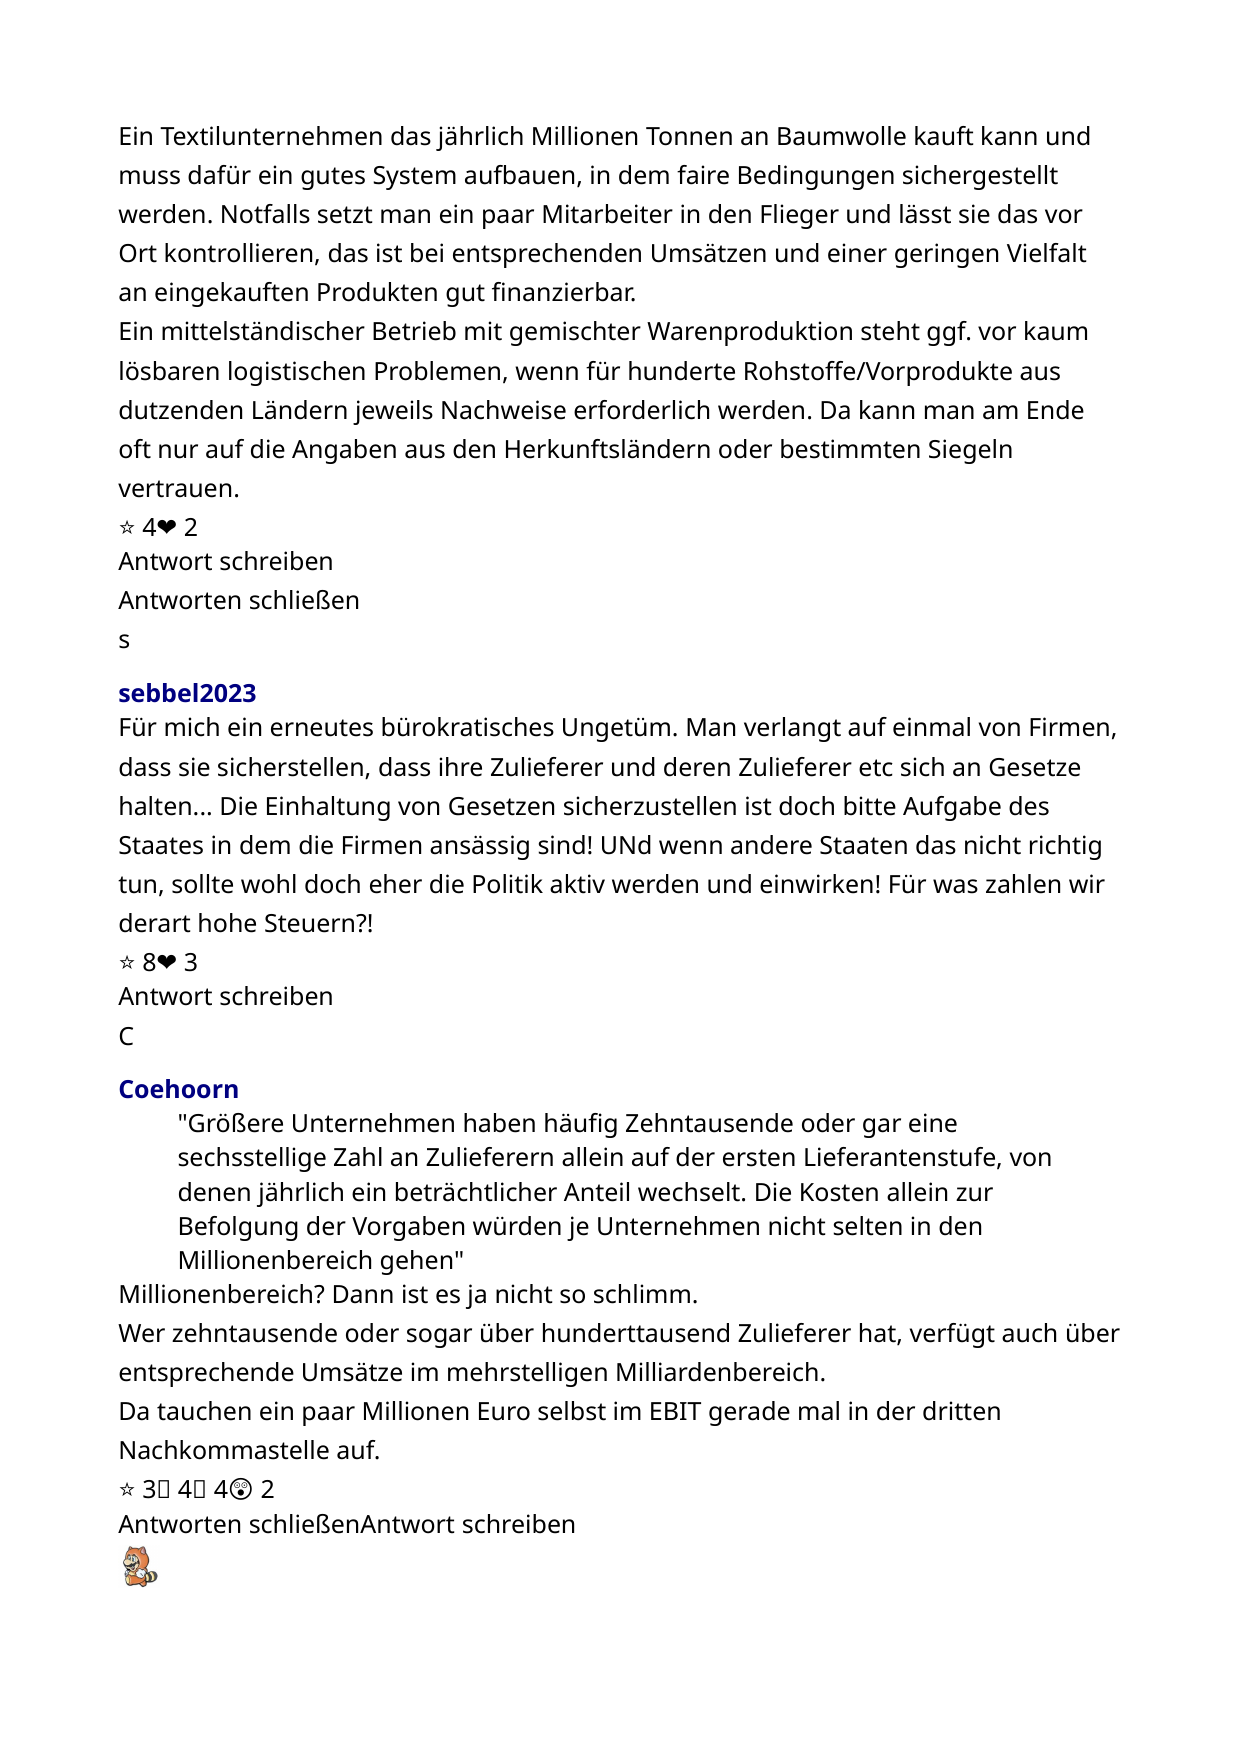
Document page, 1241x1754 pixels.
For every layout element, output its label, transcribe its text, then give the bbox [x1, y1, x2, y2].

text Antwort schreiben [118, 544, 1122, 578]
text s [118, 622, 1122, 656]
text ⭐️ 8❤️ 3 [118, 945, 1122, 979]
text ⭐️ 3🙁 4🤨 4😲 2 [118, 1472, 1122, 1506]
text Antworten schließen [118, 583, 1122, 617]
subtitle sebbel2023 [118, 676, 1122, 710]
text Wer zehntausende oder sogar über hunderttausend Zulieferer hat, verfügt auch über entsprechende Umsätze im mehrstelligen Milliardenbereich. [118, 1316, 1122, 1389]
subtitle Coehoorn [118, 1072, 1122, 1106]
text Millionenbereich? Dann ist es ja nicht so schlimm. [118, 1276, 1122, 1310]
text Da tauchen ein paar Millionen Euro selbst im EBIT gerade mal in der dritten Nachkommastelle auf. [118, 1394, 1122, 1467]
text C [118, 1018, 1122, 1052]
text Für mich ein erneutes bürokratisches Ungetüm. Man verlangt auf einmal von Firmen, dass sie sicherstellen, dass ihre Zulieferer und deren Zulieferer etc sich an Gesetze halten... Die Einhaltung von Gesetzen sicherzustellen ist doch bitte Aufgabe des Staates in dem die Firmen ansässig sind! UNd wenn andere Staaten das nicht richtig tun, sollte wohl doch eher die Politik aktiv werden und einwirken! Für was zahlen wir derart hohe Steuern?! [118, 710, 1122, 940]
text Antwort schreiben [118, 979, 1122, 1013]
text ⭐️ 4❤️ 2 [118, 510, 1122, 544]
picture [118, 1545, 161, 1588]
text "Größere Unternehmen haben häufig Zehntausende oder gar eine sechsstellige Zahl an Zulieferern allein auf der ersten Lieferantenstufe, von denen jährlich ein beträchtlicher Anteil wechselt. Die Kosten allein zur Befolgung der Vorgaben würden je Unternehmen nicht selten in den Millionenbereich gehen" [177, 1106, 1063, 1276]
text Ein mittelständischer Betrieb mit gemischter Warenproduktion steht ggf. vor kaum lösbaren logistischen Problemen, wenn für hunderte Rohstoffe/Vorprodukte aus dutzenden Ländern jeweils Nachweise erforderlich werden. Da kann man am Ende oft nur auf die Angaben aus den Herkunftsländern oder bestimmten Siegeln vertrauen. [118, 314, 1122, 505]
text Ein Textilunternehmen das jährlich Millionen Tonnen an Baumwolle kauft kann und muss dafür ein gutes System aufbauen, in dem faire Bedingungen sichergestellt werden. Notfalls setzt man ein paar Mitarbeiter in den Flieger und lässt sie das vor Ort kontrollieren, das ist bei entsprechenden Umsätzen und einer geringen Vielfalt an eingekauften Produkten gut finanzierbar. [118, 118, 1122, 309]
text Antworten schließenAntwort schreiben [118, 1506, 1122, 1540]
